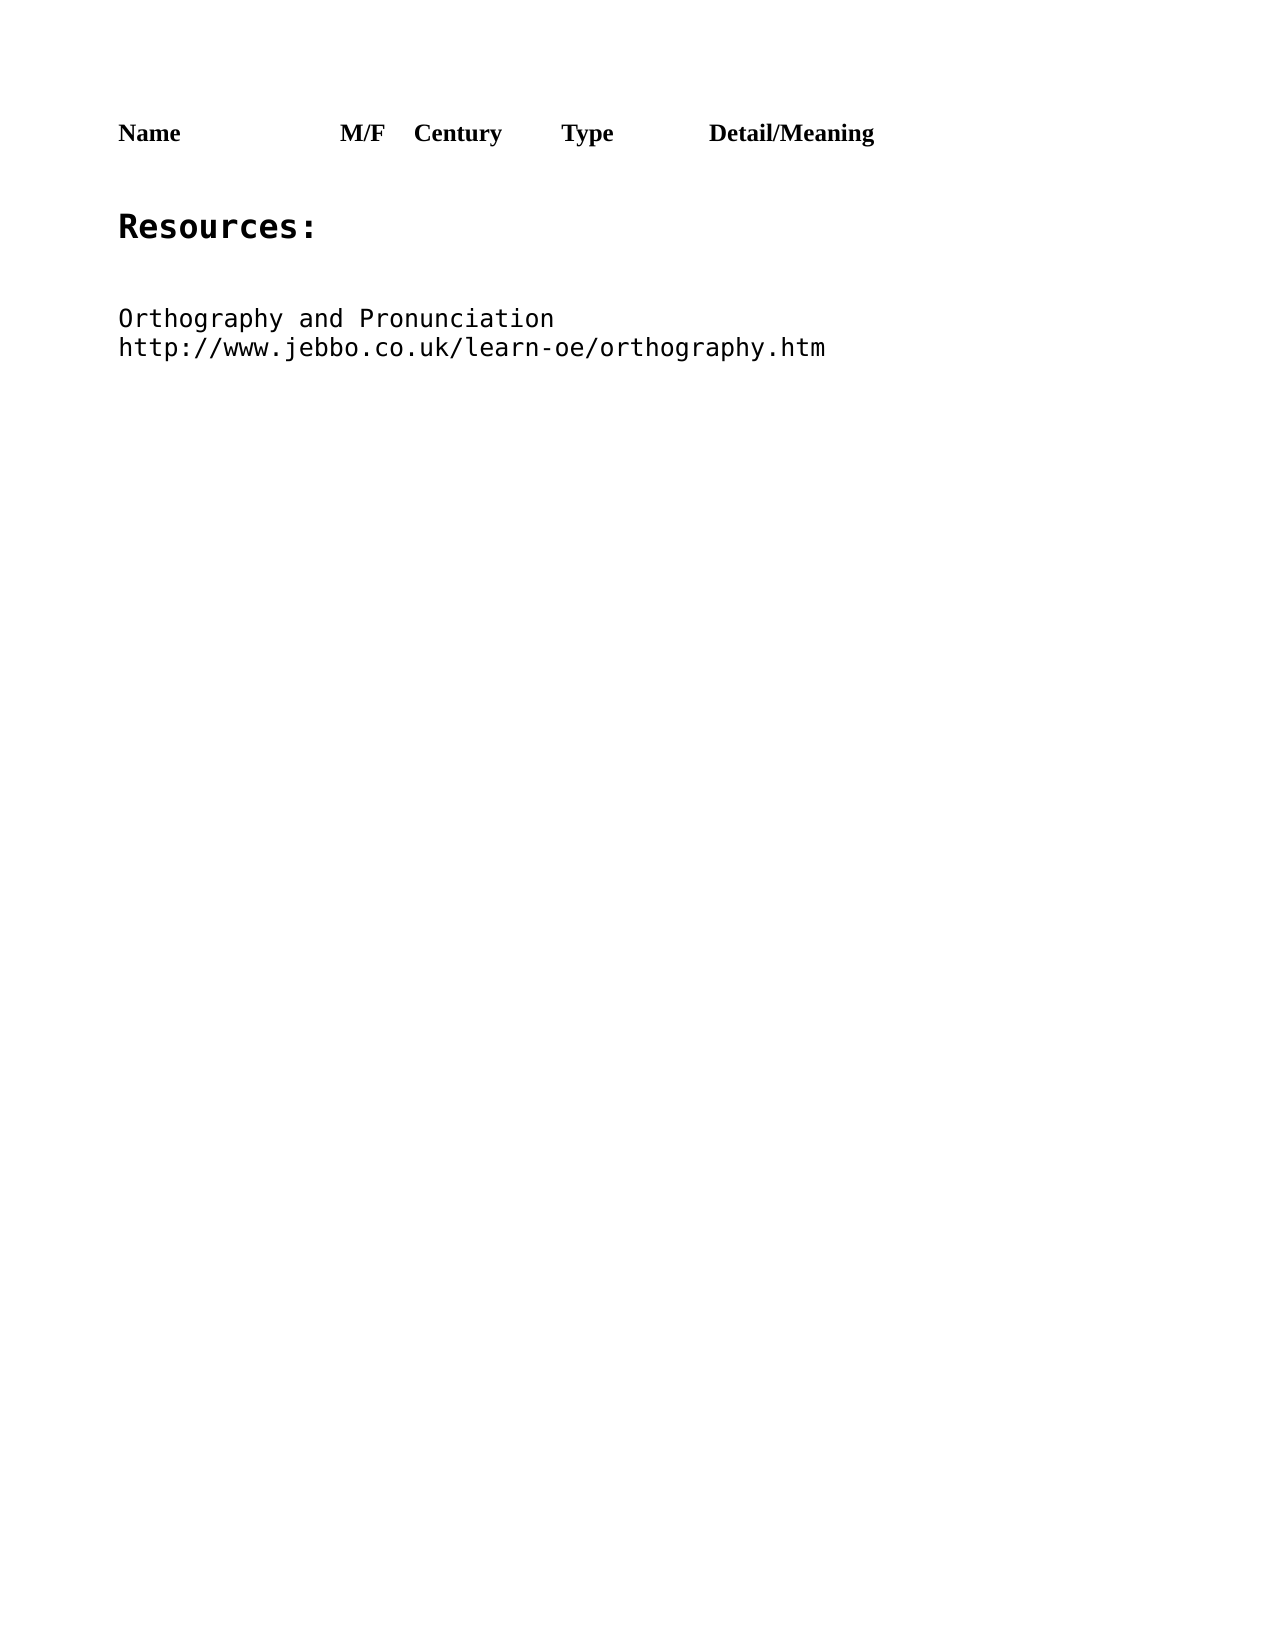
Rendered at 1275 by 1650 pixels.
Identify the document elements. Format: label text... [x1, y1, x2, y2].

text Resources: [118, 207, 1157, 246]
text Orthography and Pronunciation [118, 304, 1157, 334]
text http://www.jebbo.co.uk/learn-oe/orthography.htm [118, 334, 1157, 363]
